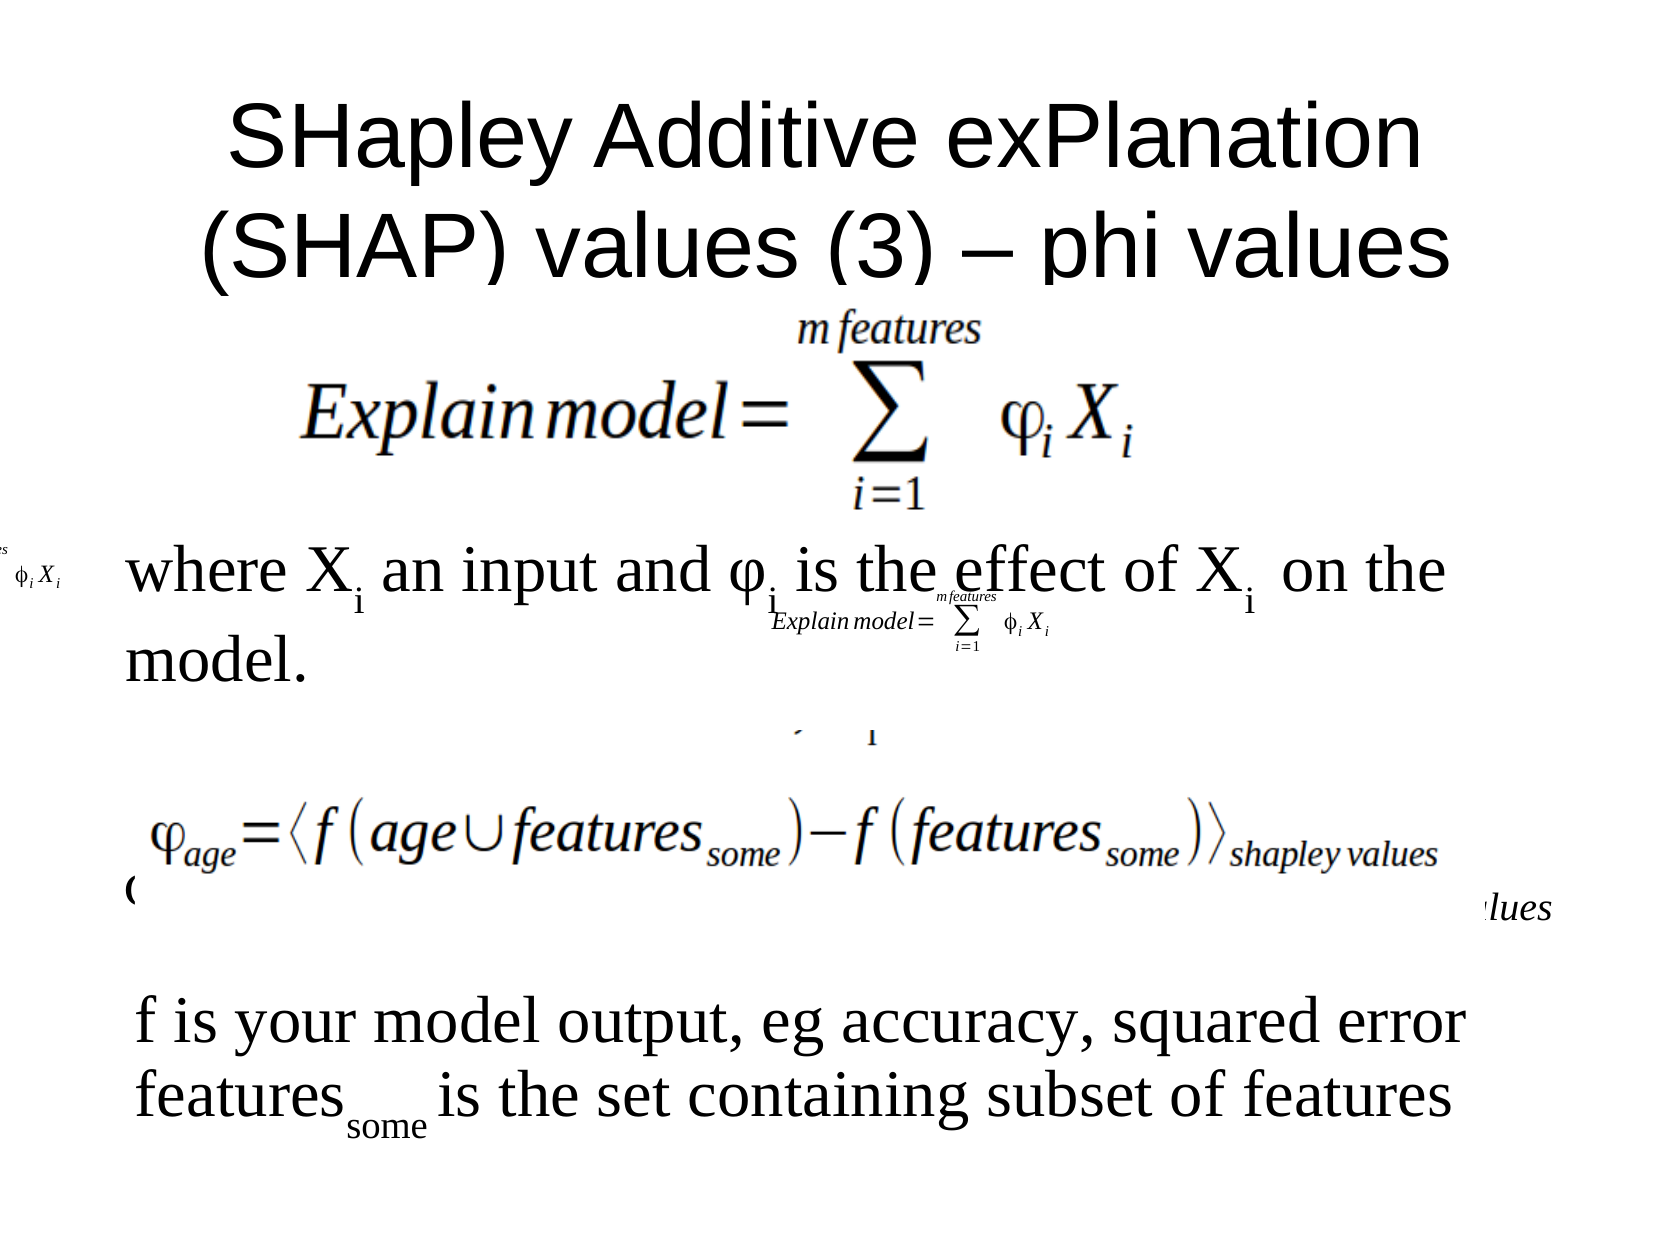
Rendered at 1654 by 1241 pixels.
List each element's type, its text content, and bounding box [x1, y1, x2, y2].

text_box where Xi an input and φi is the effect of Xi on the model. [110, 525, 1566, 810]
picture [134, 730, 1486, 930]
chart [1486, 844, 1560, 930]
title SHapley Additive exPlanation (SHAP) values (3) – phi values [113, 66, 1540, 306]
picture [240, 285, 1201, 526]
chart [116, 844, 134, 930]
chart [0, 540, 67, 608]
chart [763, 587, 1056, 656]
text_box f is your model output, eg accuracy, squared error featuressome is the set containing subset of features [120, 975, 1576, 1241]
